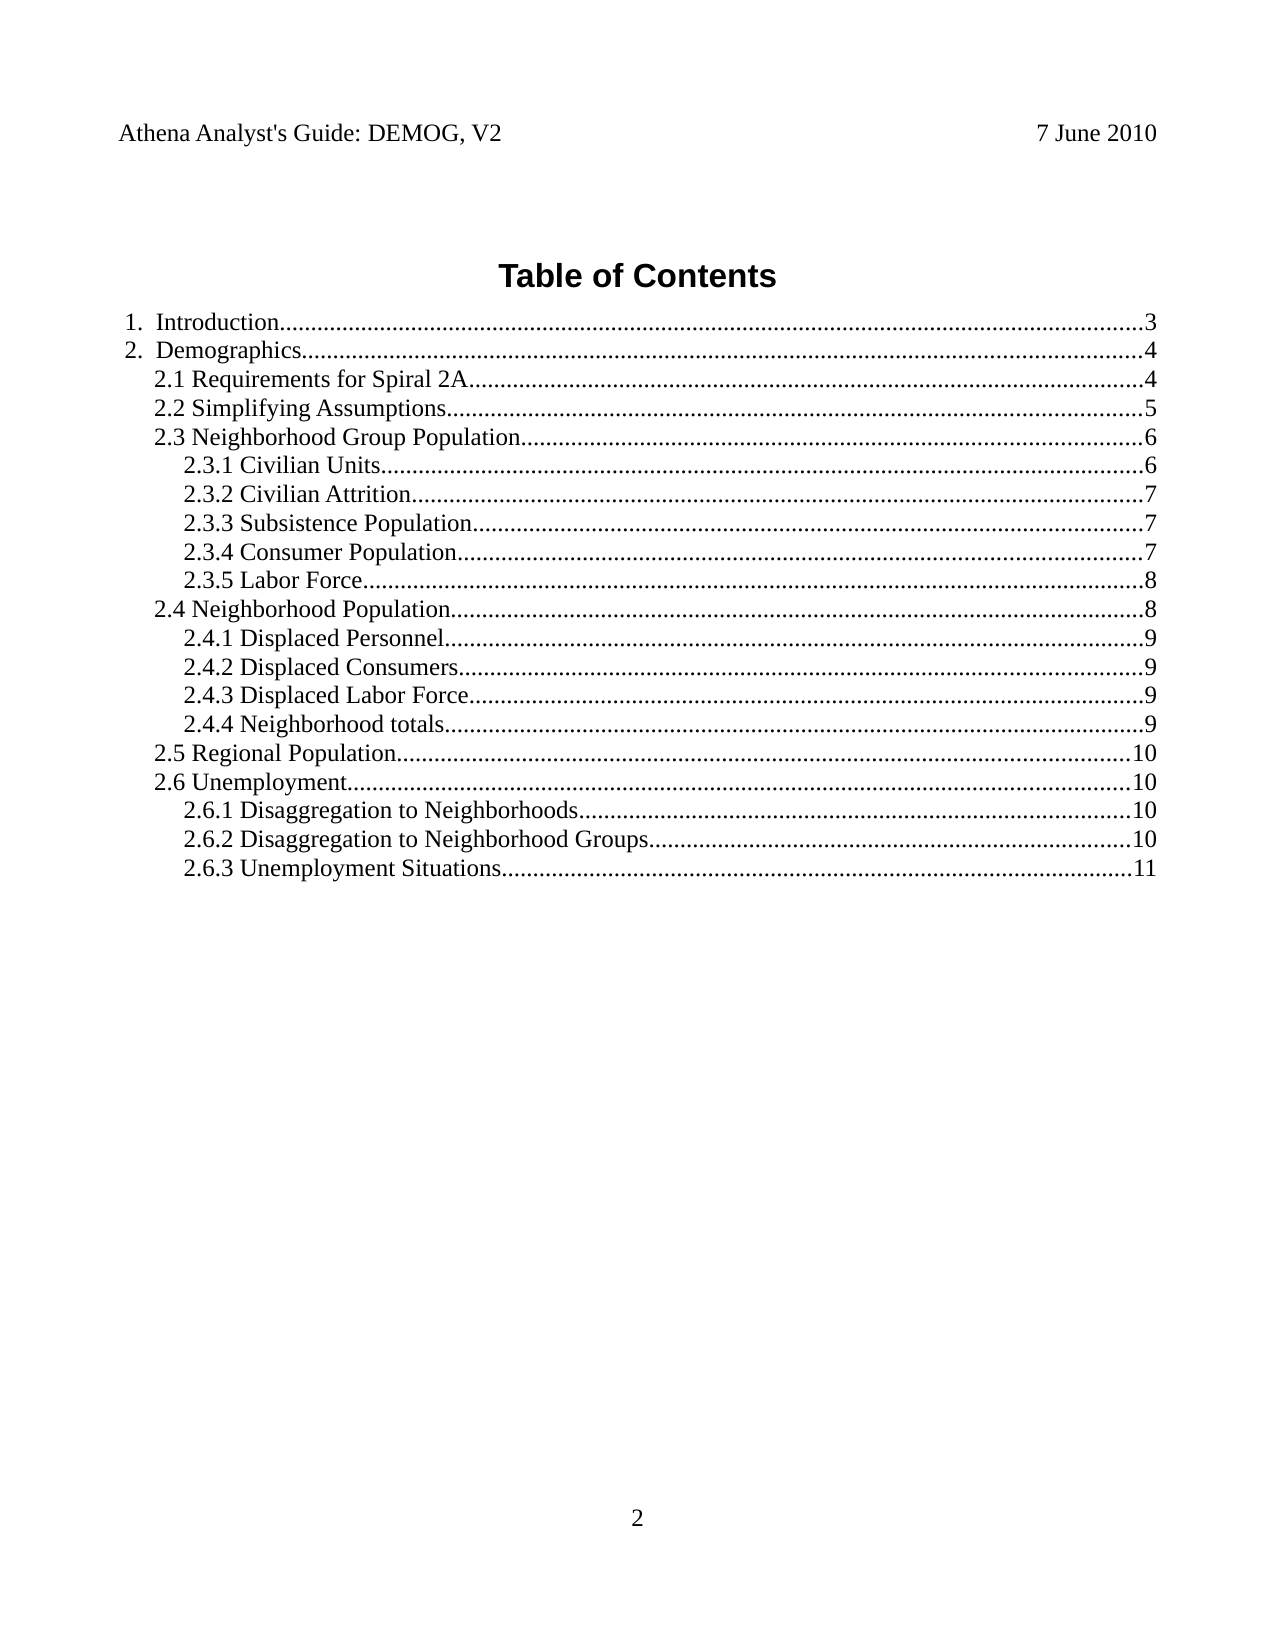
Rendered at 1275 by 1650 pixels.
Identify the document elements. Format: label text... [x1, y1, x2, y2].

text 2.6.1 Disaggregation to Neighborhoods 10 [177, 795, 1157, 824]
text 2.3.2 Civilian Attrition 7 [177, 479, 1157, 508]
text 2.3.3 Subsistence Population 7 [177, 508, 1157, 537]
text 2.3.5 Labor Force 8 [177, 565, 1157, 594]
text 2.3.4 Consumer Population 7 [177, 537, 1157, 565]
text 2. Demographics 4 [118, 335, 1157, 364]
text 2.3.1 Civilian Units 6 [177, 450, 1157, 479]
text 1. Introduction 3 [118, 307, 1157, 335]
text 2.6 Unemployment 10 [148, 767, 1157, 795]
text 2.6.3 Unemployment Situations 11 [177, 853, 1157, 882]
text 2.3 Neighborhood Group Population 6 [148, 422, 1157, 450]
text 2.6.2 Disaggregation to Neighborhood Groups 10 [177, 824, 1157, 853]
text 2.4.3 Displaced Labor Force 9 [177, 680, 1157, 709]
text 2.1 Requirements for Spiral 2A 4 [148, 364, 1157, 393]
text 2.4.1 Displaced Personnel 9 [177, 623, 1157, 652]
text 2.4 Neighborhood Population 8 [148, 594, 1157, 623]
text 2.2 Simplifying Assumptions 5 [148, 393, 1157, 422]
text 2.5 Regional Population 10 [148, 738, 1157, 767]
text 2.4.4 Neighborhood totals 9 [177, 709, 1157, 738]
subtitle Table of Contents [118, 256, 1157, 294]
text 2.4.2 Displaced Consumers 9 [177, 652, 1157, 680]
